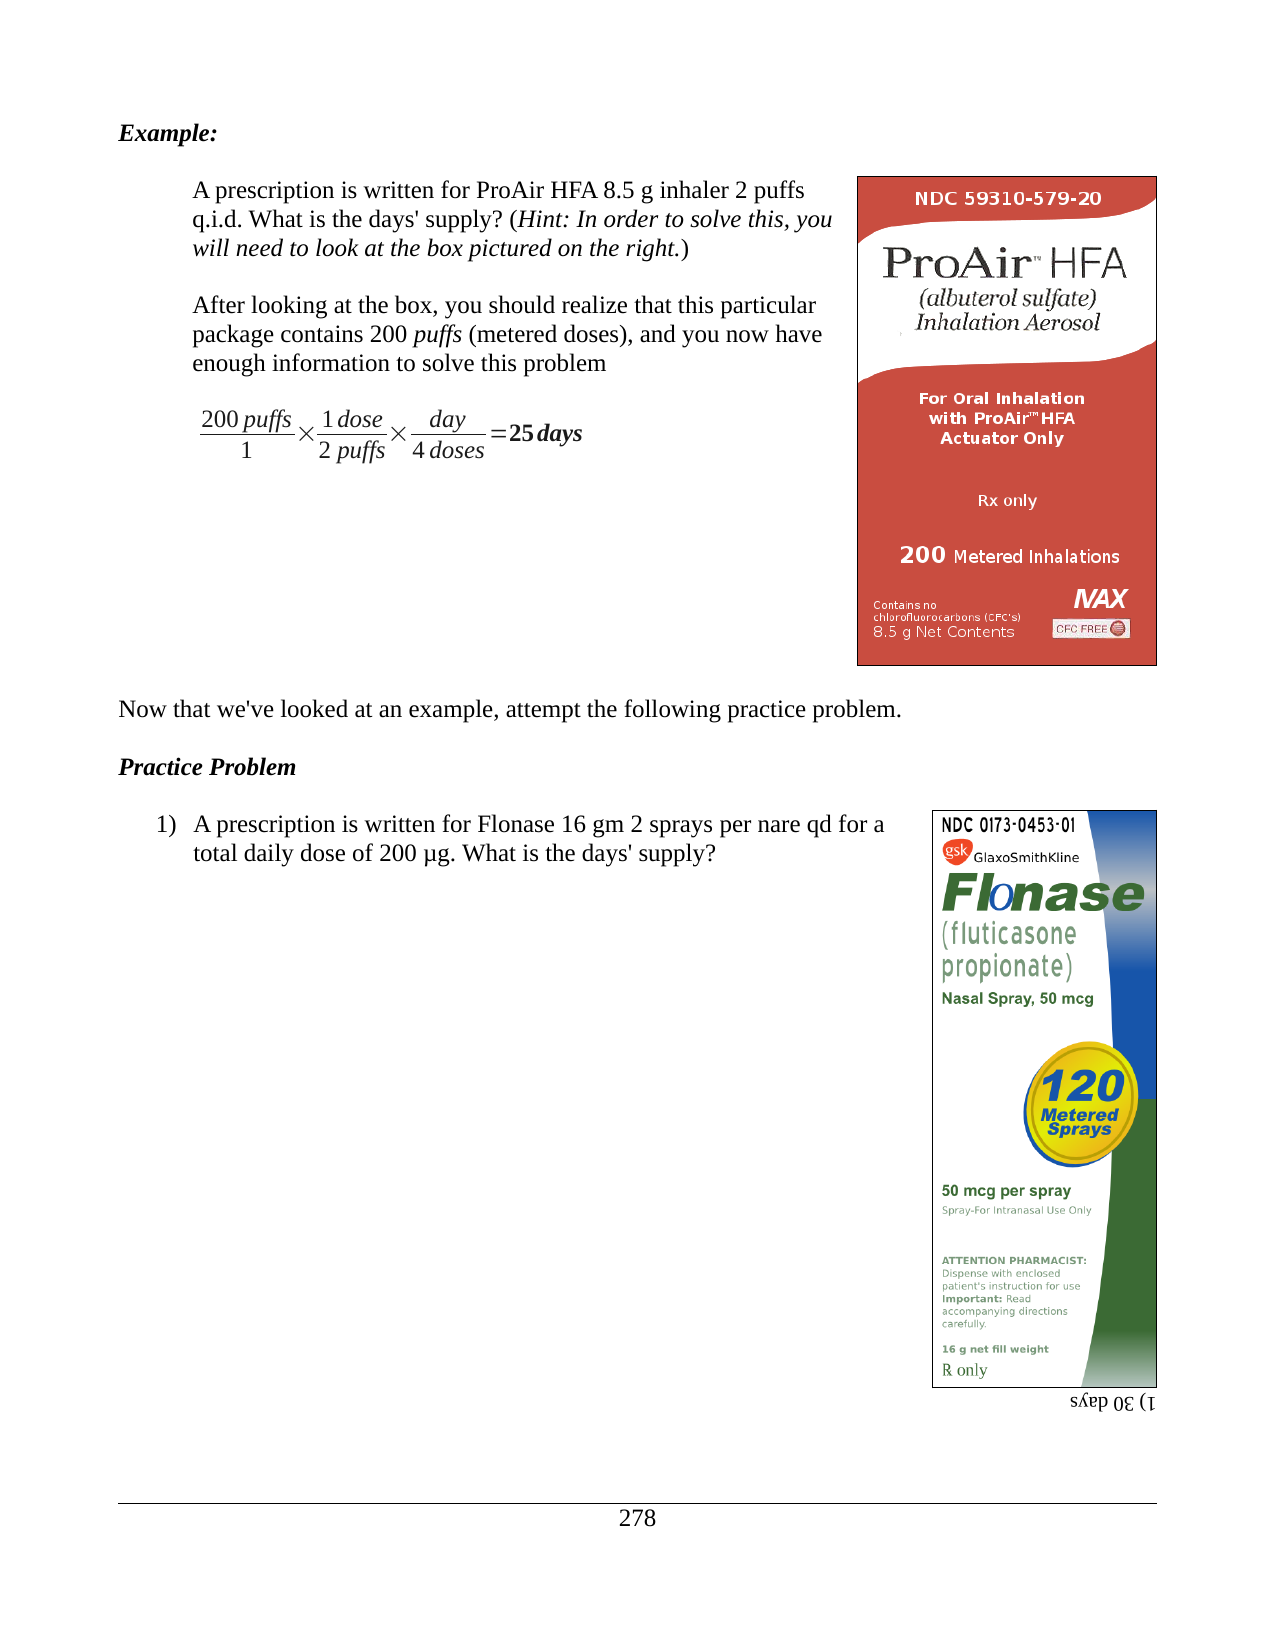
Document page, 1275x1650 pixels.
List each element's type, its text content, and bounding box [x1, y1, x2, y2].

text After looking at the box, you should realize that this particular package contains 200 puffs (metered doses), and you now have enough information to solve this problem [192, 291, 857, 377]
picture [858, 177, 1156, 665]
text Now that we've looked at an example, attempt the following practice problem. [118, 694, 1157, 723]
picture [933, 811, 1156, 1387]
text A prescription is written for ProAir HFA 8.5 g inhaler 2 puffs q.i.d. What is the days' supply? (Hint: In order to solve this, you will need to look at the box pictured on the right.) [192, 176, 857, 262]
text Practice Problem [118, 752, 1157, 781]
list A prescription is written for Flonase 16 gm 2 sprays per nare qd for a total daily dose of 200 µg. What is the days' supply? [156, 809, 1156, 867]
text Example: [118, 118, 1157, 147]
